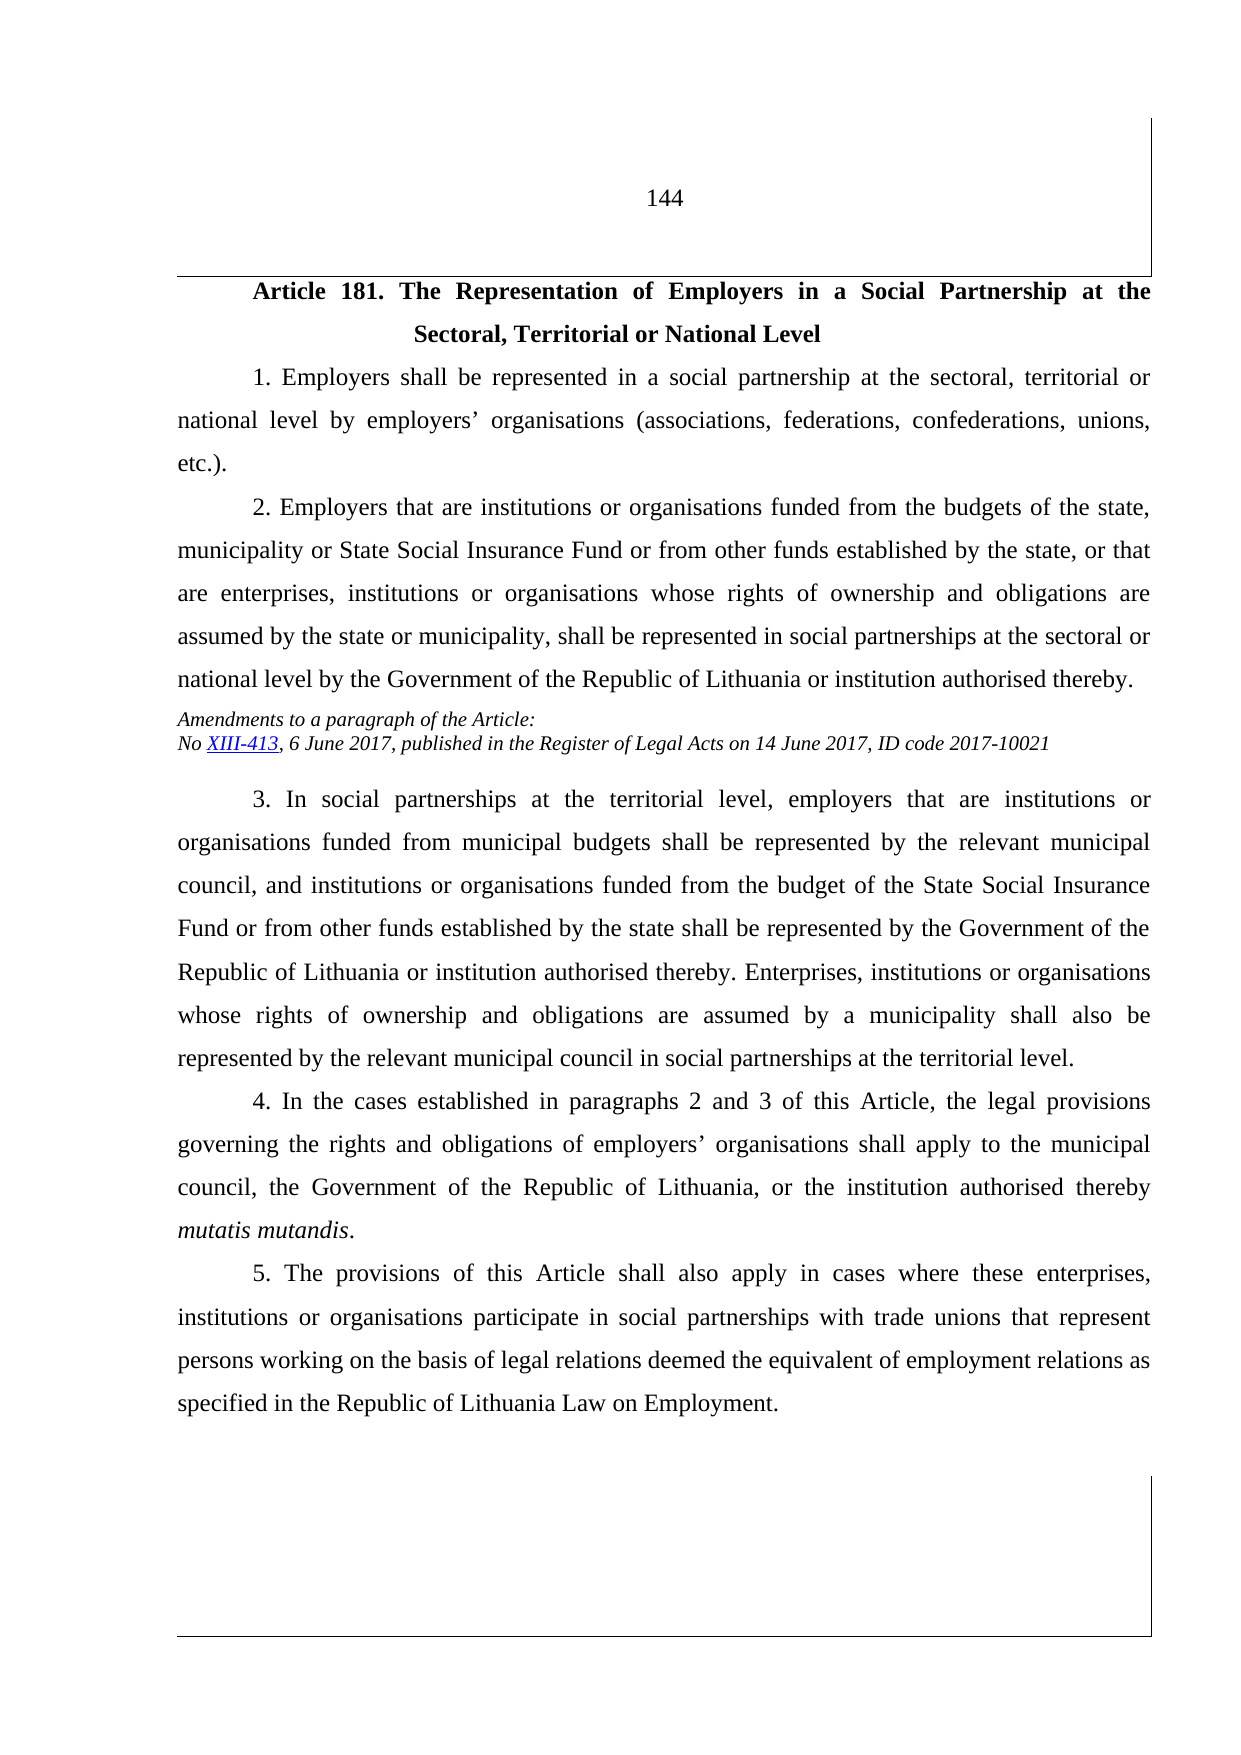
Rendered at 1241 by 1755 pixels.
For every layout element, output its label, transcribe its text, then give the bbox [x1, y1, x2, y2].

text 2. Employers that are institutions or organisations funded from the budgets of the state, municipality or State Social Insurance Fund or from other funds established by the state, or that are enterprises, institutions or organisations whose rights of ownership and obligations are assumed by the state or municipality, shall be represented in social partnerships at the sectoral or national level by the Government of the Republic of Lithuania or institution authorised thereby. [177, 492, 1152, 693]
text 1. Employers shall be represented in a social partnership at the sectoral, territorial or national level by employers’ organisations (associations, federations, confederations, unions, etc.). [177, 362, 1152, 477]
text No XIII-413, 6 June 2017, published in the Register of Legal Acts on 14 June 2017, ID code 2017-10021 [177, 731, 1152, 755]
text Article 181. The Representation of Employers in a Social Partnership at the Sectoral, Territorial or National Level [252, 276, 1152, 348]
text 3. In social partnerships at the territorial level, employers that are institutions or organisations funded from municipal budgets shall be represented by the relevant municipal council, and institutions or organisations funded from the budget of the State Social Insurance Fund or from other funds established by the state shall be represented by the Government of the Republic of Lithuania or institution authorised thereby. Enterprises, institutions or organisations whose rights of ownership and obligations are assumed by a municipality shall also be represented by the relevant municipal council in social partnerships at the territorial level. [177, 784, 1152, 1072]
text 4. In the cases established in paragraphs 2 and 3 of this Article, the legal provisions governing the rights and obligations of employers’ organisations shall apply to the municipal council, the Government of the Republic of Lithuania, or the institution authorised thereby mutatis mutandis. [177, 1086, 1152, 1244]
text 5. The provisions of this Article shall also apply in cases where these enterprises, institutions or organisations participate in social partnerships with trade unions that represent persons working on the basis of legal relations deemed the equivalent of employment relations as specified in the Republic of Lithuania Law on Employment. [177, 1258, 1152, 1417]
text Amendments to a paragraph of the Article: [177, 707, 1152, 731]
